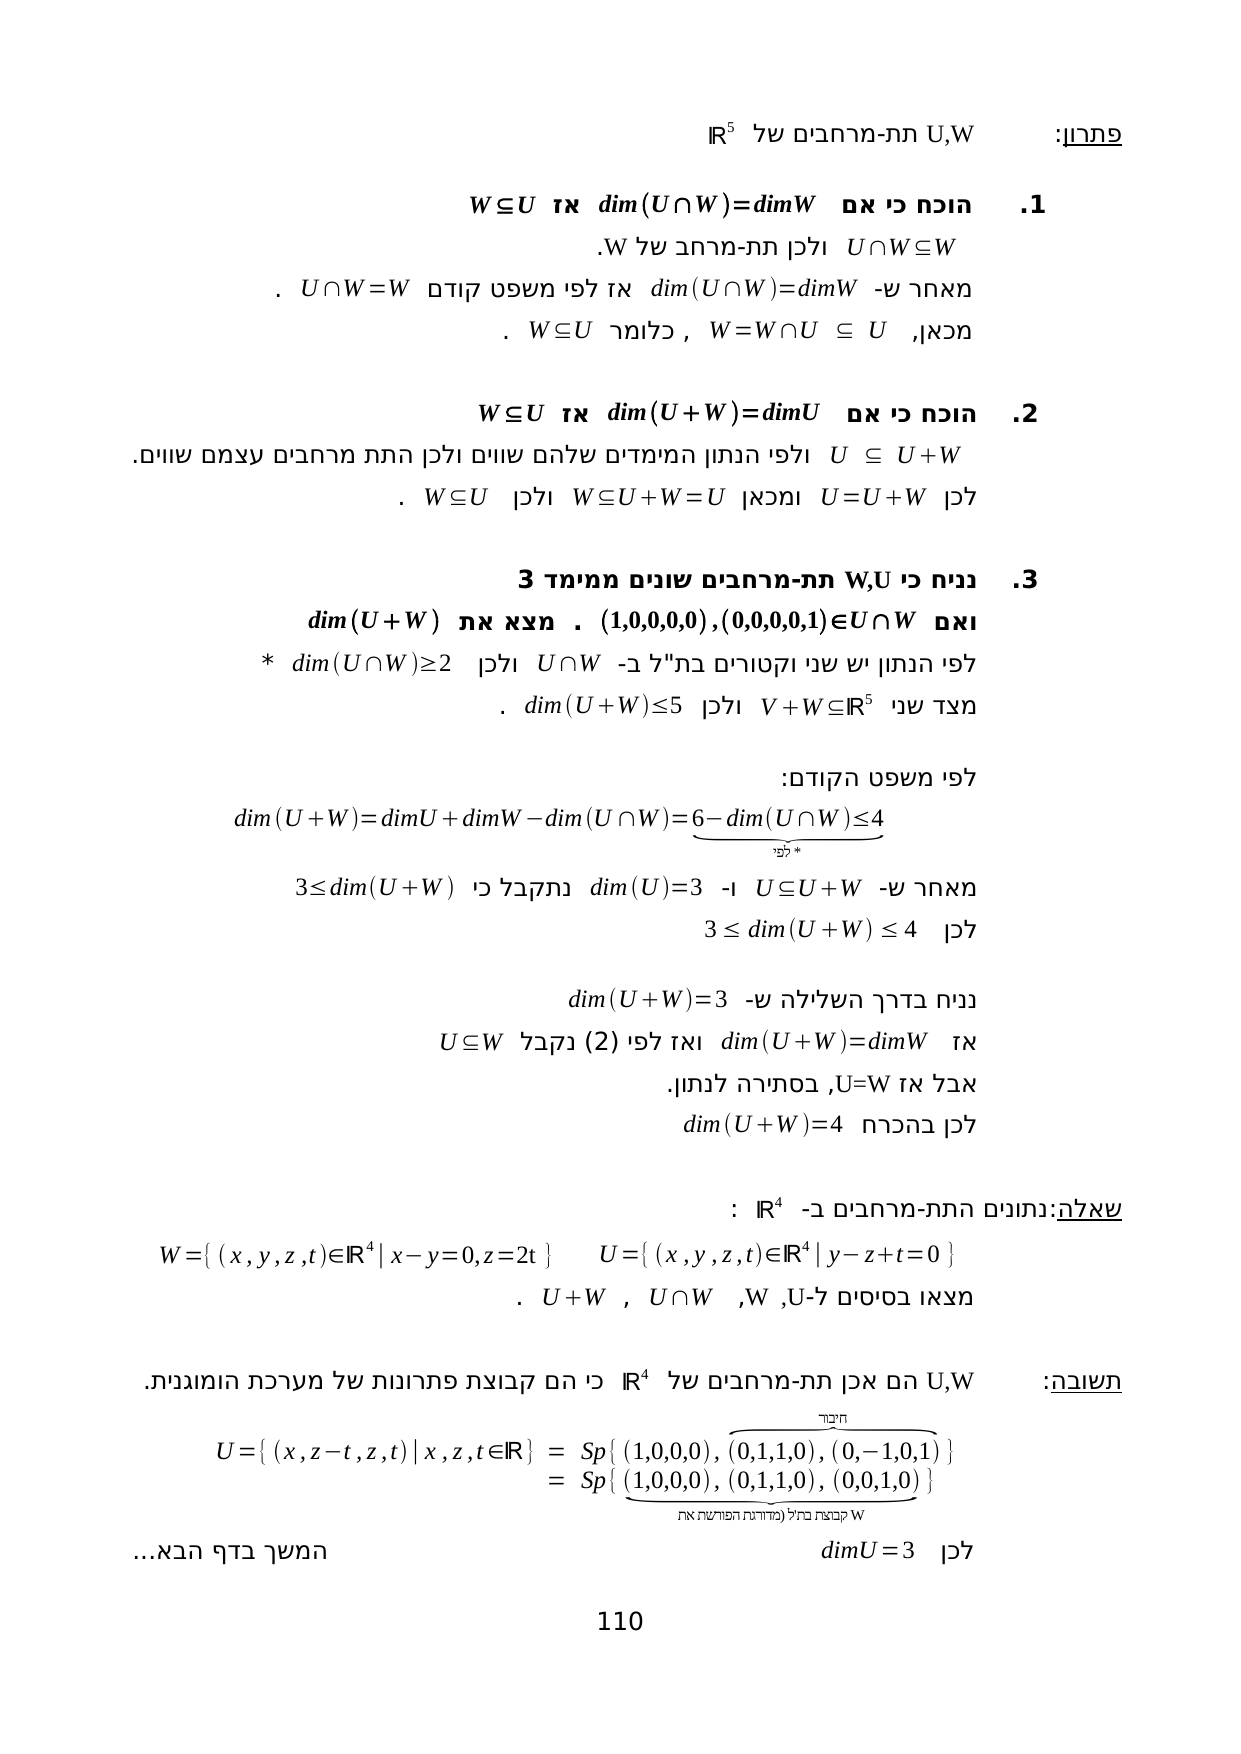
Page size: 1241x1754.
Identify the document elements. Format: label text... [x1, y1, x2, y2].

list לפי משפט הקודם: [118, 763, 1038, 792]
list ולפי הנתון המימדים שלהם שווים ולכן התת מרחבים עצמם שווים. [118, 441, 1038, 470]
list אז ואז לפי (2) נקבל [118, 1027, 1038, 1056]
list לכן בהכרח [118, 1111, 1038, 1140]
text שאלה: נתונים התת-מרחבים ב-: [118, 1193, 1122, 1225]
list מאחר ש-ו-נתקבל כי [118, 873, 1038, 903]
list לפי הנתון יש שני וקטורים בת"ל ב-ולכן * [118, 649, 1038, 678]
list נניח בדרך השלילה ש- [118, 986, 1038, 1015]
list מכאן, , כלומר. [118, 316, 1046, 345]
list נניח כי W,U תת-מרחבים שונים ממימד 3 [118, 565, 1038, 594]
list לכן [118, 915, 1038, 973]
list פתרון: U,W תת-מרחבים של [118, 118, 1122, 178]
list לכןומכאןולכן . [118, 482, 1038, 511]
list הוכח כי אם אז [118, 399, 1038, 428]
text לכן המשך בדף הבא... [118, 1536, 974, 1565]
text תשובה: U,W הם אכן תת-מרחבים שלכי הם קבוצת פתרונות של מערכת הומוגנית. [118, 1365, 1122, 1397]
list ולכן תת-מרחב של W. [118, 232, 1046, 262]
text מצאו בסיסים ל-W ,U, ,. [118, 1282, 974, 1312]
list מצד שניולכן. [118, 691, 1038, 750]
list מאחר ש-אז לפי משפט קודם. [118, 274, 1046, 303]
list הוכח כי אם אז [118, 191, 1046, 220]
list אבל אז U=W, בסתירה לנתון. [118, 1069, 1038, 1098]
list ואם. מצא את [118, 607, 1038, 636]
